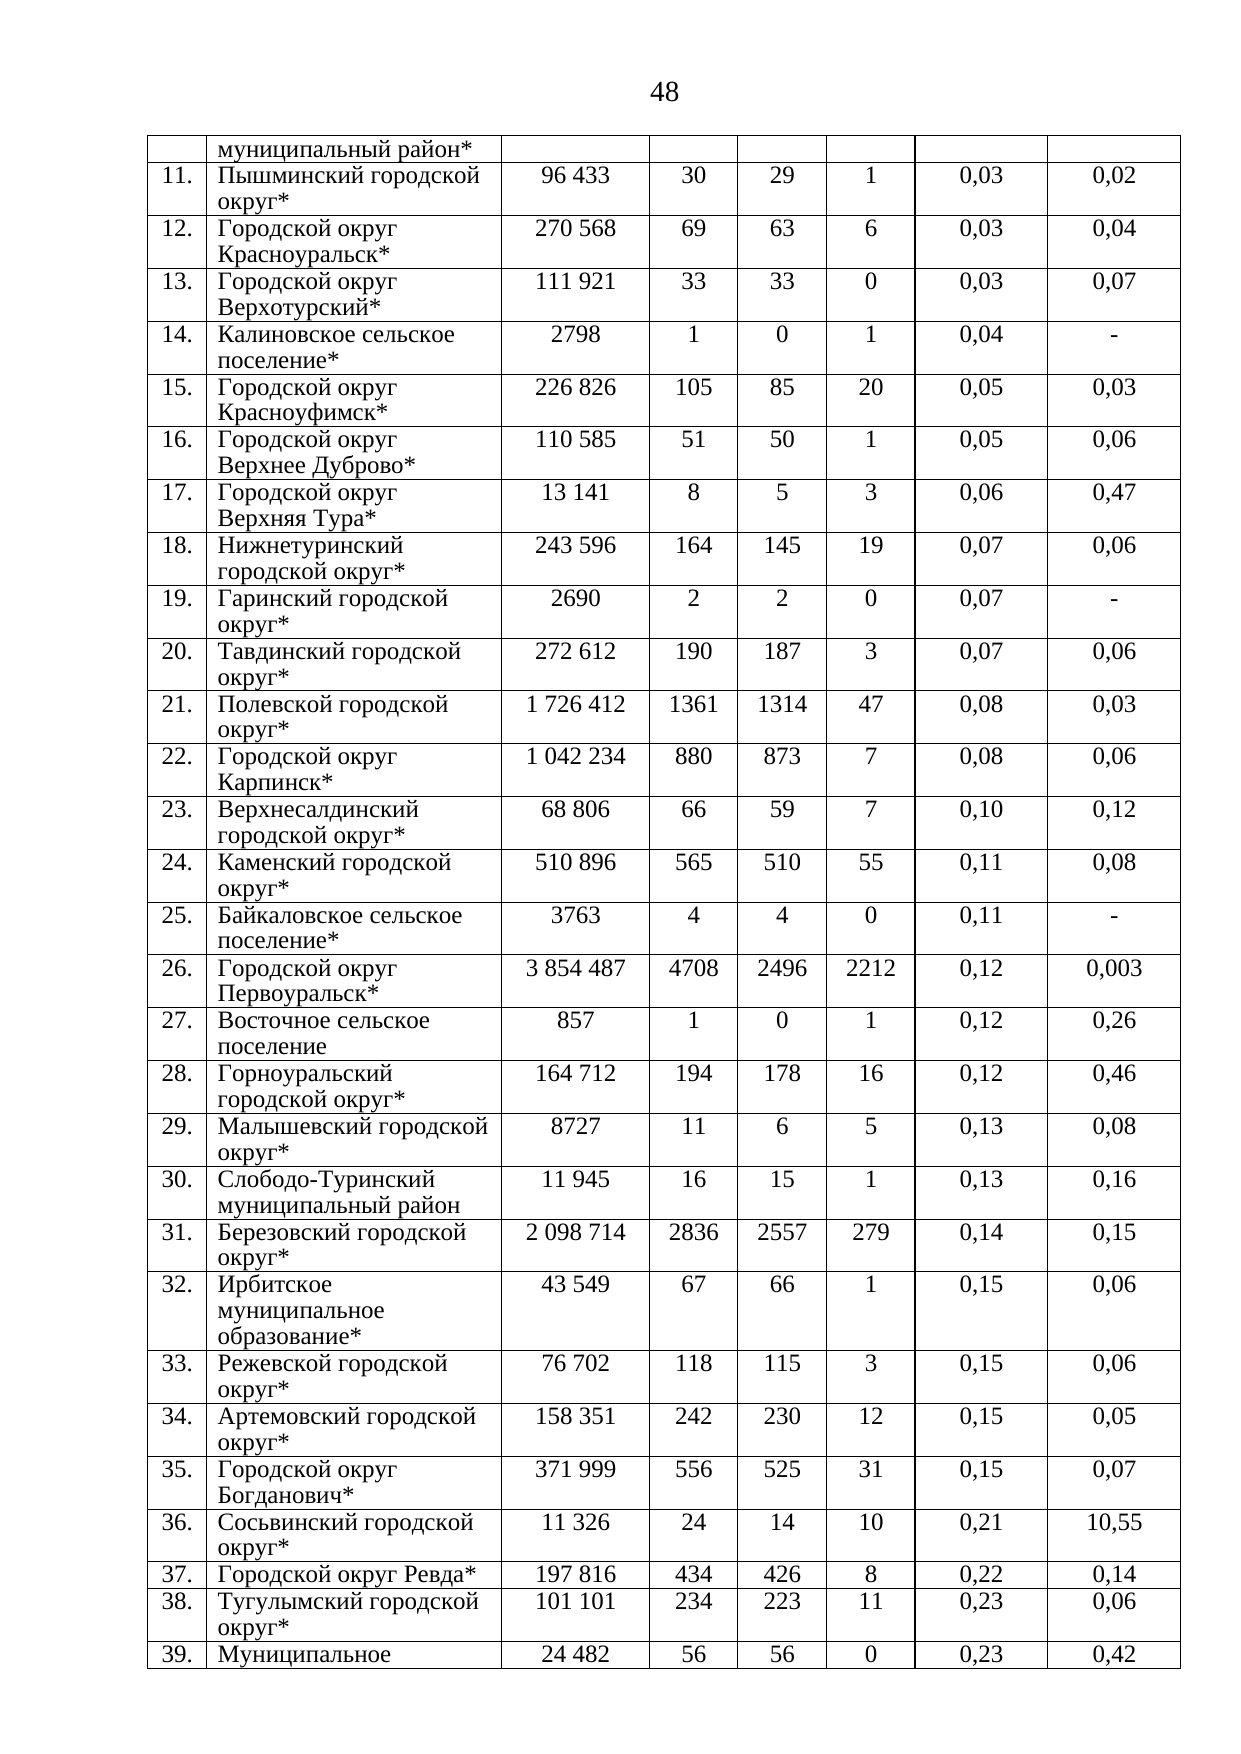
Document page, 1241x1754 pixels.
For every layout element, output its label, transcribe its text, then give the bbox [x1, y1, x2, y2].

table_cell 22. [148, 744, 206, 796]
table_cell Городской округ Красноуфимск* [207, 375, 501, 426]
table_cell 230 [738, 1404, 826, 1456]
table_cell 0,23 [916, 1589, 1047, 1641]
table_cell 10 [827, 1510, 914, 1561]
table_cell 234 [650, 1589, 737, 1641]
table_cell 67 [650, 1272, 737, 1350]
table_cell [148, 136, 206, 162]
table_cell 105 [650, 375, 737, 426]
table_cell 194 [650, 1061, 737, 1113]
table_cell 1 [827, 163, 914, 215]
table_cell 7 [827, 797, 914, 849]
table_cell 27. [148, 1008, 206, 1060]
table_cell 0,23 [916, 1642, 1047, 1668]
table_cell 2798 [502, 322, 649, 373]
table_cell 0 [738, 322, 826, 373]
table_cell 11 [650, 1114, 737, 1166]
table_cell [738, 136, 826, 162]
table_cell Гаринский городской округ* [207, 586, 501, 637]
table_cell 0,06 [1048, 427, 1180, 479]
table_cell 3 [827, 480, 914, 532]
table_cell 2 [738, 586, 826, 637]
table_cell 51 [650, 427, 737, 479]
table_cell 1 [827, 1167, 914, 1218]
table_cell 69 [650, 216, 737, 268]
table_cell 15. [148, 375, 206, 426]
table_cell Городской округ Богданович* [207, 1457, 501, 1508]
table_cell 16. [148, 427, 206, 479]
table_cell 3 [827, 1351, 914, 1403]
table_cell Городской округ Первоуральск* [207, 955, 501, 1007]
table_cell 0,11 [916, 850, 1047, 902]
table_cell 0,003 [1048, 955, 1180, 1007]
table_cell 66 [738, 1272, 826, 1350]
table_cell 38. [148, 1589, 206, 1641]
table_cell 1 [827, 1008, 914, 1060]
table_cell 34. [148, 1404, 206, 1456]
table_cell 187 [738, 639, 826, 690]
table_cell 1 [827, 427, 914, 479]
table_cell 37. [148, 1562, 206, 1588]
table_cell Пышминский городской округ* [207, 163, 501, 215]
table_cell 164 712 [502, 1061, 649, 1113]
table_cell 12. [148, 216, 206, 268]
table_cell 0,15 [916, 1272, 1047, 1350]
table_cell 0,12 [916, 955, 1047, 1007]
table_cell 0,07 [916, 533, 1047, 585]
table_cell Городской округ Верхнее Дуброво* [207, 427, 501, 479]
table_cell 0,07 [1048, 269, 1180, 321]
table_cell 873 [738, 744, 826, 796]
table_cell 0,06 [1048, 1351, 1180, 1403]
table_cell 0,14 [1048, 1562, 1180, 1588]
table_cell 0,03 [916, 269, 1047, 321]
table_cell 15 [738, 1167, 826, 1218]
table_cell 24 482 [502, 1642, 649, 1668]
table_cell 13. [148, 269, 206, 321]
table_cell 223 [738, 1589, 826, 1641]
table_cell 0,42 [1048, 1642, 1180, 1668]
table_cell 33 [738, 269, 826, 321]
table_cell 16 [650, 1167, 737, 1218]
table_cell 23. [148, 797, 206, 849]
table_cell Городской округ Карпинск* [207, 744, 501, 796]
table_cell 85 [738, 375, 826, 426]
table_cell Байкаловское сельское поселение* [207, 903, 501, 954]
table_cell 1 726 412 [502, 691, 649, 743]
table_cell Тавдинский городской округ* [207, 639, 501, 690]
table_cell 0,26 [1048, 1008, 1180, 1060]
table_cell 76 702 [502, 1351, 649, 1403]
table_cell 43 549 [502, 1272, 649, 1350]
table_cell 0 [827, 269, 914, 321]
table_cell 0,22 [916, 1562, 1047, 1588]
table_cell 39. [148, 1642, 206, 1668]
table_cell 3 854 487 [502, 955, 649, 1007]
table_cell 32. [148, 1272, 206, 1350]
table_cell 0,07 [916, 639, 1047, 690]
table_cell 35. [148, 1457, 206, 1508]
table_cell 0,08 [1048, 1114, 1180, 1166]
table_cell 96 433 [502, 163, 649, 215]
table_cell 8 [650, 480, 737, 532]
table_cell 0,16 [1048, 1167, 1180, 1218]
table_cell 0,15 [1048, 1220, 1180, 1271]
table_cell 272 612 [502, 639, 649, 690]
table_cell 0,08 [1048, 850, 1180, 902]
table_cell 2496 [738, 955, 826, 1007]
table_cell 63 [738, 216, 826, 268]
table_cell Тугулымский городской округ* [207, 1589, 501, 1641]
table_cell 1 [650, 1008, 737, 1060]
table_cell 371 999 [502, 1457, 649, 1508]
table_cell Нижнетуринский городской округ* [207, 533, 501, 585]
table_cell Городской округ Ревда* [207, 1562, 501, 1588]
table_cell 26. [148, 955, 206, 1007]
table_cell 118 [650, 1351, 737, 1403]
table_cell 0,06 [1048, 1589, 1180, 1641]
table_cell Малышевский городской округ* [207, 1114, 501, 1166]
table_cell 66 [650, 797, 737, 849]
table_cell муниципальный район* [207, 136, 501, 162]
table_cell 28. [148, 1061, 206, 1113]
table_cell 510 [738, 850, 826, 902]
table_cell 56 [738, 1642, 826, 1668]
table_cell 243 596 [502, 533, 649, 585]
table_cell 4708 [650, 955, 737, 1007]
table_cell 0,03 [916, 163, 1047, 215]
table_cell 10,55 [1048, 1510, 1180, 1561]
table_cell 0,12 [916, 1008, 1047, 1060]
table_cell 1 [827, 1272, 914, 1350]
table_cell 31 [827, 1457, 914, 1508]
table_cell 56 [650, 1642, 737, 1668]
table_cell 30 [650, 163, 737, 215]
table_cell 30. [148, 1167, 206, 1218]
table_cell 242 [650, 1404, 737, 1456]
table_cell 2557 [738, 1220, 826, 1271]
table_cell 434 [650, 1562, 737, 1588]
table_cell 525 [738, 1457, 826, 1508]
table_cell 24 [650, 1510, 737, 1561]
table_cell 197 816 [502, 1562, 649, 1588]
table_cell 29 [738, 163, 826, 215]
table_cell 2 098 714 [502, 1220, 649, 1271]
table_cell 0,14 [916, 1220, 1047, 1271]
table_cell 0,07 [1048, 1457, 1180, 1508]
table_cell 0,06 [1048, 744, 1180, 796]
table_cell 0,04 [916, 322, 1047, 373]
table_cell 20. [148, 639, 206, 690]
table_cell 68 806 [502, 797, 649, 849]
table_cell Полевской городской округ* [207, 691, 501, 743]
table_cell Городской округ Красноуральск* [207, 216, 501, 268]
table_cell [502, 136, 649, 162]
table_cell Слободо-Туринский муниципальный район [207, 1167, 501, 1218]
table_cell 0,12 [916, 1061, 1047, 1113]
table_cell 7 [827, 744, 914, 796]
table_cell 19. [148, 586, 206, 637]
table_cell 190 [650, 639, 737, 690]
table_cell 0,05 [1048, 1404, 1180, 1456]
table_cell - [1048, 903, 1180, 954]
table_cell 145 [738, 533, 826, 585]
table_cell 0,12 [1048, 797, 1180, 849]
table_cell 0,03 [1048, 375, 1180, 426]
table_cell 0 [827, 1642, 914, 1668]
table_cell 0,08 [916, 744, 1047, 796]
table_cell 36. [148, 1510, 206, 1561]
table_cell 0 [827, 903, 914, 954]
table_cell 1361 [650, 691, 737, 743]
table_cell 20 [827, 375, 914, 426]
table_cell 29. [148, 1114, 206, 1166]
table_cell 0,03 [1048, 691, 1180, 743]
table_cell 0,47 [1048, 480, 1180, 532]
table_cell 24. [148, 850, 206, 902]
table_cell Восточное сельское поселение [207, 1008, 501, 1060]
table_cell 0,04 [1048, 216, 1180, 268]
table_cell 3 [827, 639, 914, 690]
table_cell 12 [827, 1404, 914, 1456]
table_cell Сосьвинский городской округ* [207, 1510, 501, 1561]
table_cell 4 [650, 903, 737, 954]
table_cell 101 101 [502, 1589, 649, 1641]
table_cell 2212 [827, 955, 914, 1007]
table_cell 279 [827, 1220, 914, 1271]
table_cell 270 568 [502, 216, 649, 268]
table_cell 0 [738, 1008, 826, 1060]
table_cell 21. [148, 691, 206, 743]
table_cell 33 [650, 269, 737, 321]
table_cell 178 [738, 1061, 826, 1113]
table_cell Городской округ Верхотурский* [207, 269, 501, 321]
table_cell 0,03 [916, 216, 1047, 268]
table_cell 115 [738, 1351, 826, 1403]
table_cell Муниципальное [207, 1642, 501, 1668]
table_cell 2 [650, 586, 737, 637]
table_cell 857 [502, 1008, 649, 1060]
table_cell 0,13 [916, 1114, 1047, 1166]
table_cell 55 [827, 850, 914, 902]
table_cell 14. [148, 322, 206, 373]
table_cell 426 [738, 1562, 826, 1588]
table_cell 0,11 [916, 903, 1047, 954]
table_cell 510 896 [502, 850, 649, 902]
table_cell 0,46 [1048, 1061, 1180, 1113]
table_cell 31. [148, 1220, 206, 1271]
table_cell 1 [827, 322, 914, 373]
table_cell 6 [827, 216, 914, 268]
table_cell 5 [738, 480, 826, 532]
table_cell 0,05 [916, 427, 1047, 479]
table_cell [827, 136, 914, 162]
table_cell 2690 [502, 586, 649, 637]
table_cell 47 [827, 691, 914, 743]
table_cell 0,06 [1048, 639, 1180, 690]
table_cell 18. [148, 533, 206, 585]
table_cell 4 [738, 903, 826, 954]
table_cell 226 826 [502, 375, 649, 426]
table_cell 0,15 [916, 1351, 1047, 1403]
table_cell 0,06 [1048, 1272, 1180, 1350]
table_cell 2836 [650, 1220, 737, 1271]
table_cell 33. [148, 1351, 206, 1403]
table_cell 59 [738, 797, 826, 849]
table_cell 0,07 [916, 586, 1047, 637]
table_cell [1048, 136, 1180, 162]
table_cell 14 [738, 1510, 826, 1561]
table_cell 6 [738, 1114, 826, 1166]
table_cell - [1048, 322, 1180, 373]
table_cell 0,02 [1048, 163, 1180, 215]
table_cell 11 326 [502, 1510, 649, 1561]
table_cell 8727 [502, 1114, 649, 1166]
table_cell Режевской городской округ* [207, 1351, 501, 1403]
table_cell 13 141 [502, 480, 649, 532]
table_cell 111 921 [502, 269, 649, 321]
table_cell 8 [827, 1562, 914, 1588]
table_cell Калиновское сельское поселение* [207, 322, 501, 373]
table_cell 19 [827, 533, 914, 585]
table_cell 25. [148, 903, 206, 954]
table_cell - [1048, 586, 1180, 637]
table_cell 880 [650, 744, 737, 796]
table_cell 0,15 [916, 1457, 1047, 1508]
table_cell Артемовский городской округ* [207, 1404, 501, 1456]
table_cell 556 [650, 1457, 737, 1508]
table_cell 5 [827, 1114, 914, 1166]
table_cell 17. [148, 480, 206, 532]
table_cell 0,06 [916, 480, 1047, 532]
table_cell 565 [650, 850, 737, 902]
table_cell 0,06 [1048, 533, 1180, 585]
table_cell Каменский городской округ* [207, 850, 501, 902]
table_cell 1 [650, 322, 737, 373]
table_cell [916, 136, 1047, 162]
table_cell Горноуральский городской округ* [207, 1061, 501, 1113]
table_cell 0,15 [916, 1404, 1047, 1456]
table_cell 158 351 [502, 1404, 649, 1456]
table_cell 0,21 [916, 1510, 1047, 1561]
table_cell Верхнесалдинский городской округ* [207, 797, 501, 849]
table_cell 11 945 [502, 1167, 649, 1218]
table_cell 11. [148, 163, 206, 215]
table_cell Березовский городской округ* [207, 1220, 501, 1271]
table_cell Городской округ Верхняя Тура* [207, 480, 501, 532]
table_cell 164 [650, 533, 737, 585]
table_cell 0,10 [916, 797, 1047, 849]
table_cell 0,13 [916, 1167, 1047, 1218]
table_cell 1 042 234 [502, 744, 649, 796]
table_cell 110 585 [502, 427, 649, 479]
table_cell 0,05 [916, 375, 1047, 426]
table_cell 3763 [502, 903, 649, 954]
table_cell 0,08 [916, 691, 1047, 743]
table_cell Ирбитское муниципальное образование* [207, 1272, 501, 1350]
table_cell 50 [738, 427, 826, 479]
table_cell 0 [827, 586, 914, 637]
table_cell 16 [827, 1061, 914, 1113]
table_cell 11 [827, 1589, 914, 1641]
table_cell 1314 [738, 691, 826, 743]
table_cell [650, 136, 737, 162]
